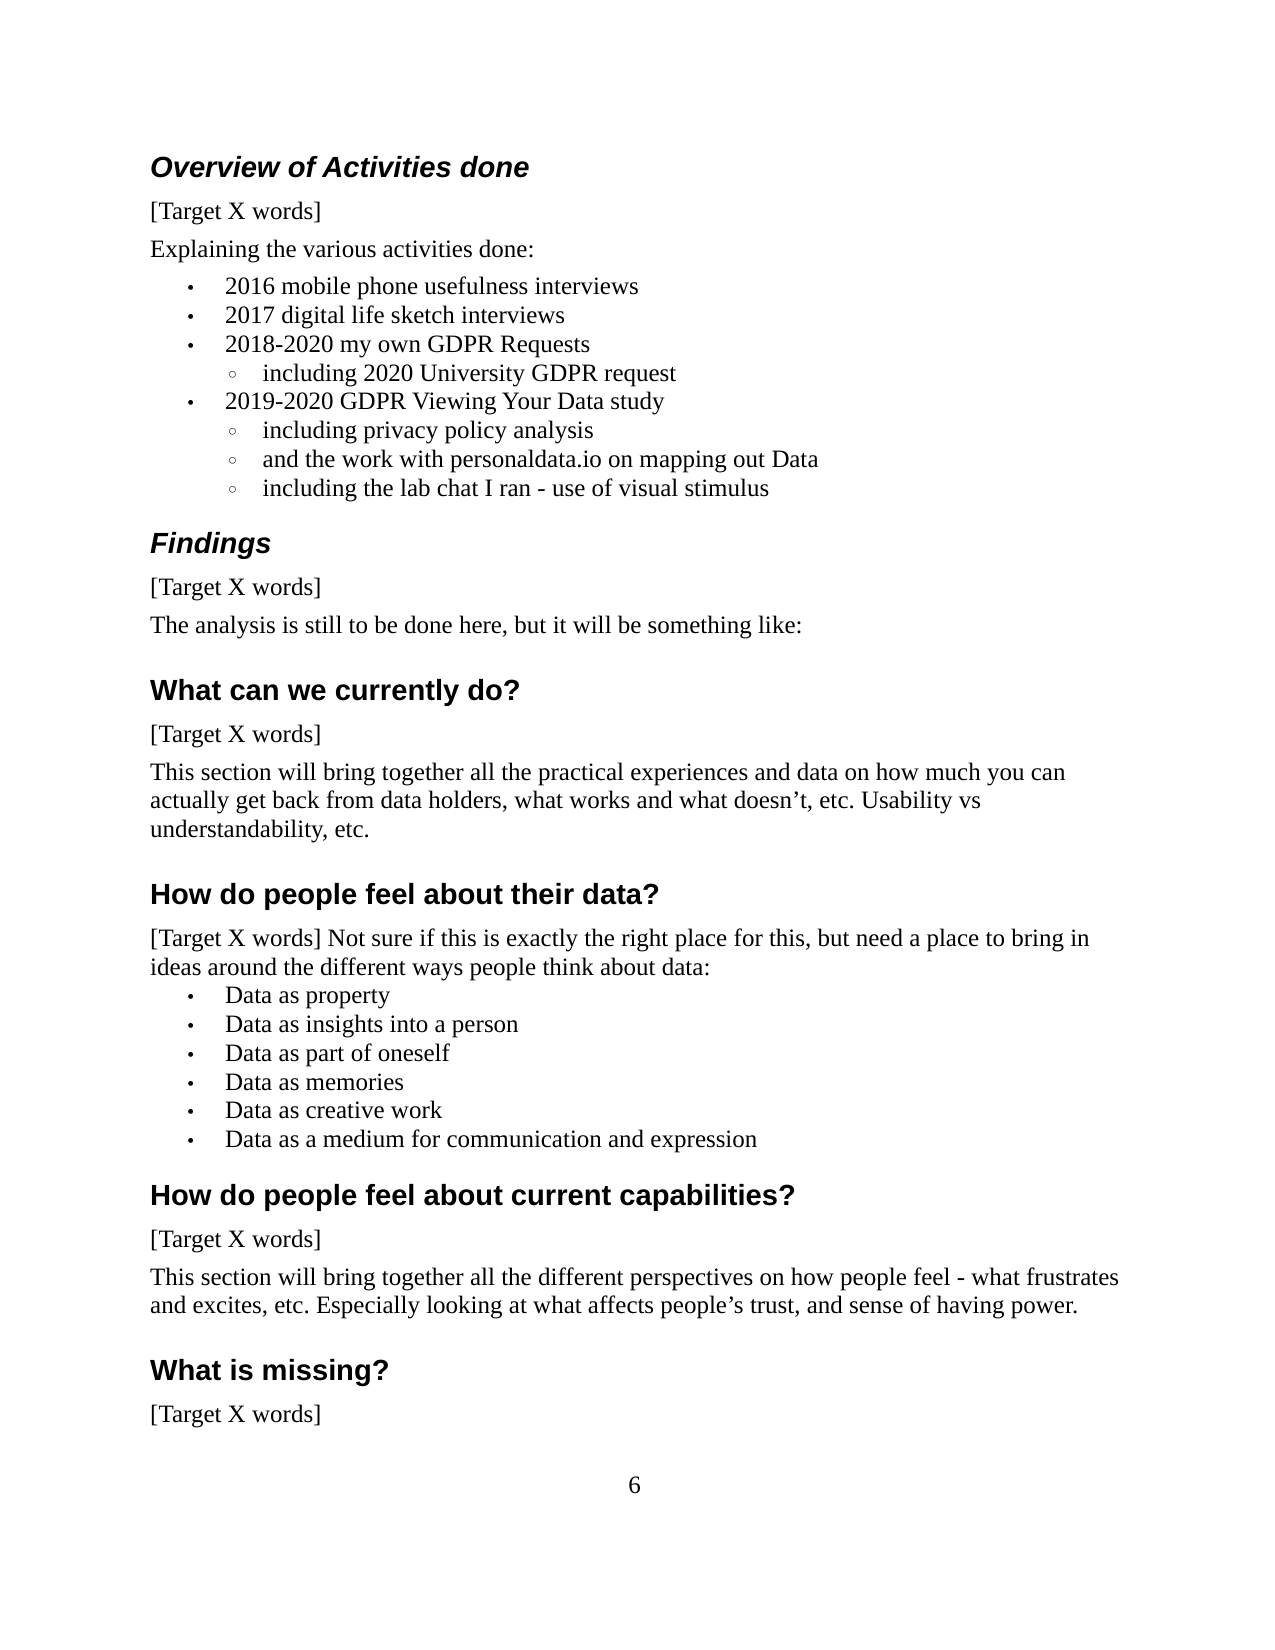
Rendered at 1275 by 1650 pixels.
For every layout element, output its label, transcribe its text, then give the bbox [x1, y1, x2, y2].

list including the lab chat I ran - use of visual stimulus [225, 473, 1125, 501]
list Data as part of oneself [187, 1038, 1125, 1067]
text [Target X words] [150, 196, 1125, 225]
list 2017 digital life sketch interviews [187, 300, 1125, 329]
text The analysis is still to be done here, but it will be something like: [150, 610, 1125, 639]
text [Target X words] [150, 572, 1125, 601]
list and the work with personaldata.io on mapping out Data [225, 444, 1125, 473]
text [Target X words] Not sure if this is exactly the right place for this, but need a place to bring in ideas around the different ways people think about data: [150, 923, 1125, 980]
list Data as property [187, 980, 1125, 1009]
subtitle What is missing? [150, 1353, 1125, 1387]
text [Target X words] [150, 1399, 1125, 1428]
list Data as insights into a person [187, 1009, 1125, 1038]
list including privacy policy analysis [225, 415, 1125, 444]
subtitle How do people feel about their data? [150, 877, 1125, 910]
subtitle How do people feel about current capabilities? [150, 1178, 1125, 1211]
list including 2020 University GDPR request [225, 358, 1125, 386]
text [Target X words] [150, 1224, 1125, 1253]
list 2016 mobile phone usefulness interviews [187, 271, 1125, 300]
list 2019-2020 GDPR Viewing Your Data study [187, 386, 1125, 415]
list 2018-2020 my own GDPR Requests [187, 329, 1125, 358]
list Data as a medium for communication and expression [187, 1124, 1125, 1153]
text This section will bring together all the practical experiences and data on how much you can actually get back from data holders, what works and what doesn’t, etc. Usability vs understandability, etc. [150, 757, 1125, 843]
text Explaining the various activities done: [150, 234, 1125, 262]
subtitle Findings [150, 526, 1125, 560]
subtitle What can we currently do? [150, 673, 1125, 706]
text This section will bring together all the different perspectives on how people feel - what frustrates and excites, etc. Especially looking at what affects people’s trust, and sense of having power. [150, 1262, 1125, 1319]
list Data as memories [187, 1067, 1125, 1095]
text [Target X words] [150, 719, 1125, 748]
subtitle Overview of Activities done [150, 150, 1125, 183]
list Data as creative work [187, 1095, 1125, 1124]
